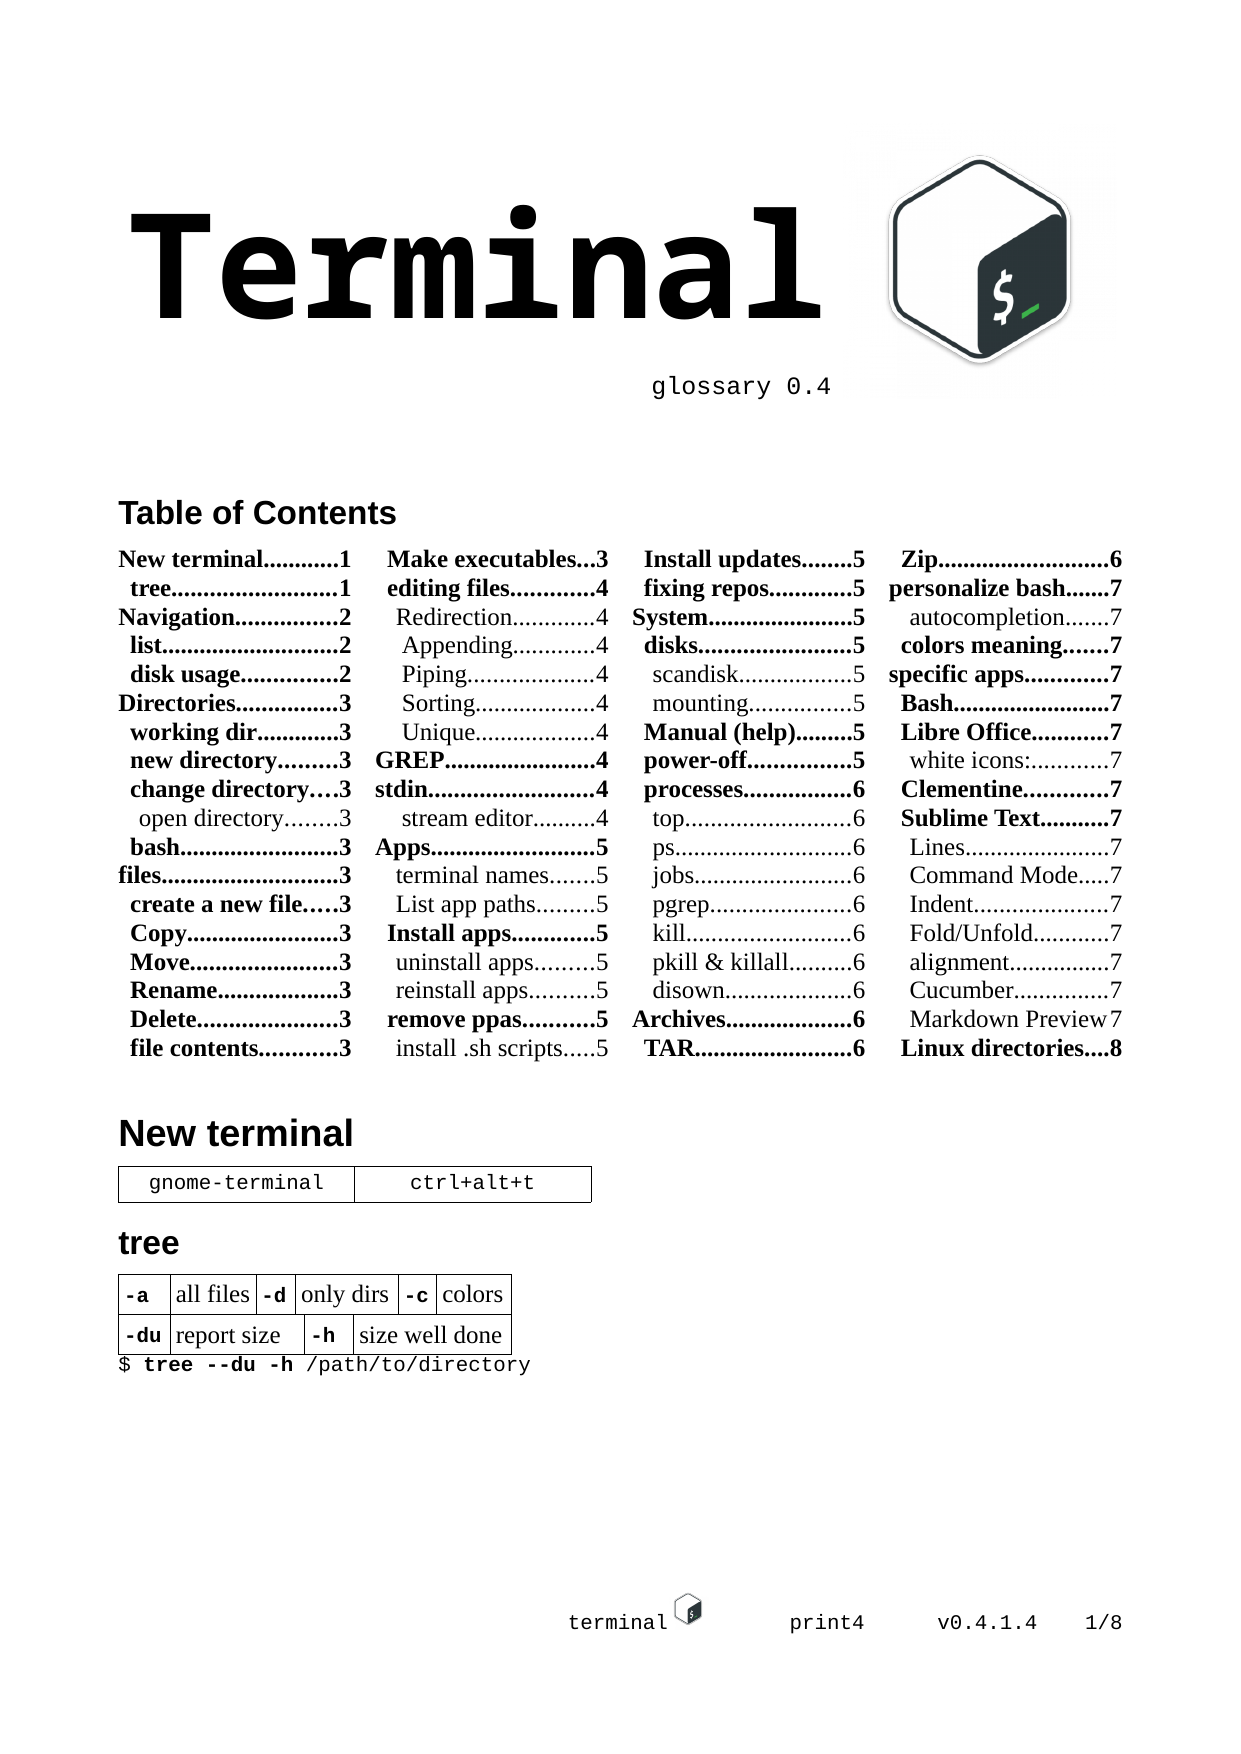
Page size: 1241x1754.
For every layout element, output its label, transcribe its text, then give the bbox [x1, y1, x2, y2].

text Command Mode 7 [909, 860, 1122, 889]
text jobs 6 [652, 860, 865, 889]
text top 6 [652, 803, 865, 832]
text colors meaning 7 [901, 630, 1122, 659]
text pgrep 6 [652, 889, 865, 918]
text Copy 3 [130, 918, 351, 947]
text Sorting 4 [402, 688, 608, 717]
text Archives 6 [632, 1004, 865, 1033]
text Markdown Preview 7 [909, 1004, 1122, 1033]
text Manual (help) 5 [644, 717, 865, 745]
text Rename 3 [130, 975, 351, 1004]
text Lines 7 [909, 832, 1122, 860]
text uninstall apps 5 [396, 947, 608, 975]
text install .sh scripts 5 [396, 1033, 608, 1062]
text bash 3 [130, 832, 351, 860]
text Indent 7 [909, 889, 1122, 918]
table_header ctrl+alt+t [355, 1167, 591, 1202]
text Delete 3 [130, 1004, 351, 1033]
text Appending 4 [402, 630, 608, 659]
table_header Terminal glossary 0.4 [118, 118, 837, 421]
text scandisk 5 [652, 659, 865, 688]
text personalize bash 7 [889, 573, 1122, 602]
table_cell -du [119, 1315, 170, 1354]
text Clementine 7 [901, 774, 1122, 803]
text Make executables 3 [387, 544, 608, 573]
text Cucumber 7 [909, 975, 1122, 1004]
text list 2 [130, 630, 351, 659]
picture [667, 1588, 709, 1630]
text Move 3 [130, 947, 351, 975]
text GREP 4 [375, 745, 608, 774]
text Navigation 2 [118, 602, 351, 630]
text kill 6 [652, 918, 865, 947]
table_cell size well done [354, 1315, 511, 1354]
text Piping 4 [402, 659, 608, 688]
table_header only dirs [296, 1275, 398, 1314]
text Fold/Unfold 7 [909, 918, 1122, 947]
text terminal names 5 [396, 860, 608, 889]
text Unique 4 [402, 717, 608, 745]
text mounting 5 [652, 688, 865, 717]
text new directory 3 [130, 745, 351, 774]
text Directories 3 [118, 688, 351, 717]
text disk usage 2 [130, 659, 351, 688]
text processes 6 [644, 774, 865, 803]
text List app paths 5 [396, 889, 608, 918]
text Linux directories 8 [901, 1033, 1122, 1062]
text Bash 7 [901, 688, 1122, 717]
text Apps 5 [375, 832, 608, 860]
text ps 6 [652, 832, 865, 860]
text power-off 5 [644, 745, 865, 774]
table_header gnome-terminal [119, 1167, 354, 1202]
subtitle New terminal [118, 1110, 591, 1154]
table_header -d [257, 1275, 295, 1314]
text open directory 3 [139, 803, 351, 832]
subtitle Table of Contents [118, 493, 1122, 532]
text Install updates 5 [644, 544, 865, 573]
table_header -a [119, 1275, 170, 1314]
text reinstall apps 5 [396, 975, 608, 1004]
text tree 1 [130, 573, 351, 602]
text stdin 4 [375, 774, 608, 803]
table_header -c [399, 1275, 436, 1314]
subtitle tree [118, 1223, 591, 1261]
text Sublime Text 7 [901, 803, 1122, 832]
text New terminal 1 [118, 544, 351, 573]
text stream editor 4 [402, 803, 608, 832]
text autocompletion 7 [909, 602, 1122, 630]
text working dir 3 [130, 717, 351, 745]
text pkill & killall 6 [652, 947, 865, 975]
text specific apps 7 [889, 659, 1122, 688]
picture [842, 123, 1117, 399]
text System 5 [632, 602, 865, 630]
text Install apps 5 [387, 918, 608, 947]
text alignment 7 [909, 947, 1122, 975]
text Redirection 4 [396, 602, 608, 630]
table_header [837, 118, 1123, 421]
text editing files 4 [387, 573, 608, 602]
table_cell report size [171, 1315, 304, 1354]
text files 3 [118, 860, 351, 889]
table_header colors [437, 1275, 511, 1314]
text Libre Office 7 [901, 717, 1122, 745]
text file contents 3 [130, 1033, 351, 1062]
text $ tree --du -h /path/to/directory [118, 1354, 591, 1378]
text disown 6 [652, 975, 865, 1004]
text Zip 6 [901, 544, 1122, 573]
table_header all files [171, 1275, 256, 1314]
text change directory 3 [130, 774, 351, 803]
table_cell -h [305, 1315, 353, 1354]
text create a new file 3 [130, 889, 351, 918]
text white icons: 7 [909, 745, 1122, 774]
text TAR 6 [644, 1033, 865, 1062]
text remove ppas 5 [387, 1004, 608, 1033]
text fixing repos 5 [644, 573, 865, 602]
text disks 5 [644, 630, 865, 659]
